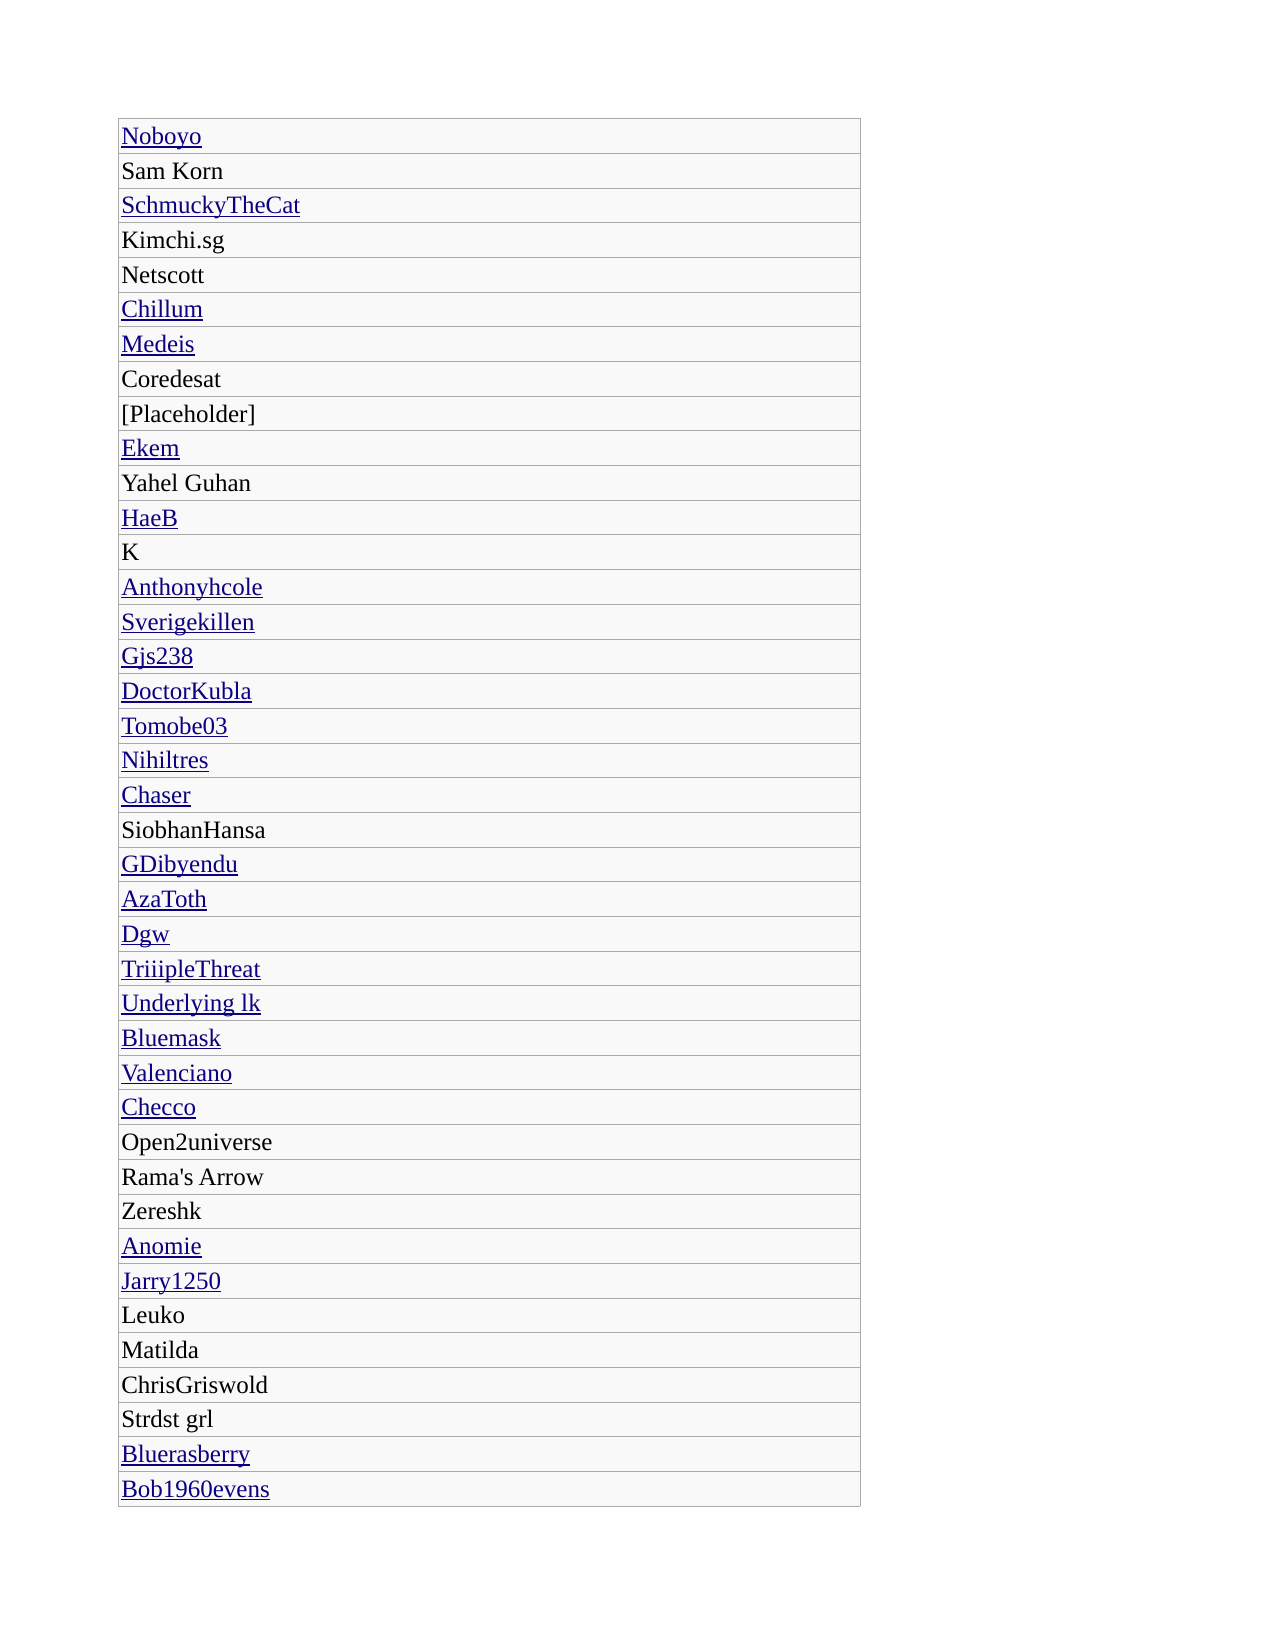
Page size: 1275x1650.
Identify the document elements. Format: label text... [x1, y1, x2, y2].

table_cell GDibyendu [119, 848, 860, 881]
table_cell Kimchi.sg [119, 223, 860, 257]
table_cell Noboyo [119, 119, 860, 153]
table_cell Gjs238 [119, 640, 860, 673]
table_cell SiobhanHansa [119, 813, 860, 847]
table_cell Sam Korn [119, 154, 860, 187]
table_cell Anomie [119, 1229, 860, 1263]
table_cell Anthonyhcole [119, 570, 860, 604]
table_cell Netscott [119, 258, 860, 292]
table_cell Bluemask [119, 1021, 860, 1055]
table_cell Checco [119, 1090, 860, 1124]
table_cell Underlying lk [119, 986, 860, 1020]
table_cell Leuko [119, 1299, 860, 1332]
table_cell SchmuckyTheCat [119, 189, 860, 222]
table_cell Sverigekillen [119, 605, 860, 638]
table_cell TriiipleThreat [119, 952, 860, 985]
table_cell Yahel Guhan [119, 466, 860, 500]
table_cell Nihiltres [119, 744, 860, 777]
table_cell AzaToth [119, 882, 860, 916]
table_cell Dgw [119, 917, 860, 951]
table_cell DoctorKubla [119, 674, 860, 708]
table_cell Open2universe [119, 1125, 860, 1159]
table_cell Coredesat [119, 362, 860, 396]
table_cell Ekem [119, 431, 860, 465]
table_cell Chillum [119, 293, 860, 326]
table_cell Jarry1250 [119, 1264, 860, 1297]
table_cell Chaser [119, 778, 860, 812]
table_cell Bob1960evens [119, 1472, 860, 1506]
table_cell Tomobe03 [119, 709, 860, 742]
table_cell Zereshk [119, 1195, 860, 1228]
table_cell Bluerasberry [119, 1437, 860, 1471]
table_cell [Placeholder] [119, 397, 860, 430]
table_cell ChrisGriswold [119, 1368, 860, 1402]
table_cell K [119, 535, 860, 569]
table_cell Valenciano [119, 1056, 860, 1089]
table_cell Strdst grl [119, 1403, 860, 1436]
table_cell Medeis [119, 327, 860, 361]
table_cell Rama's Arrow [119, 1160, 860, 1193]
table_cell Matilda [119, 1333, 860, 1367]
table_cell HaeB [119, 501, 860, 534]
